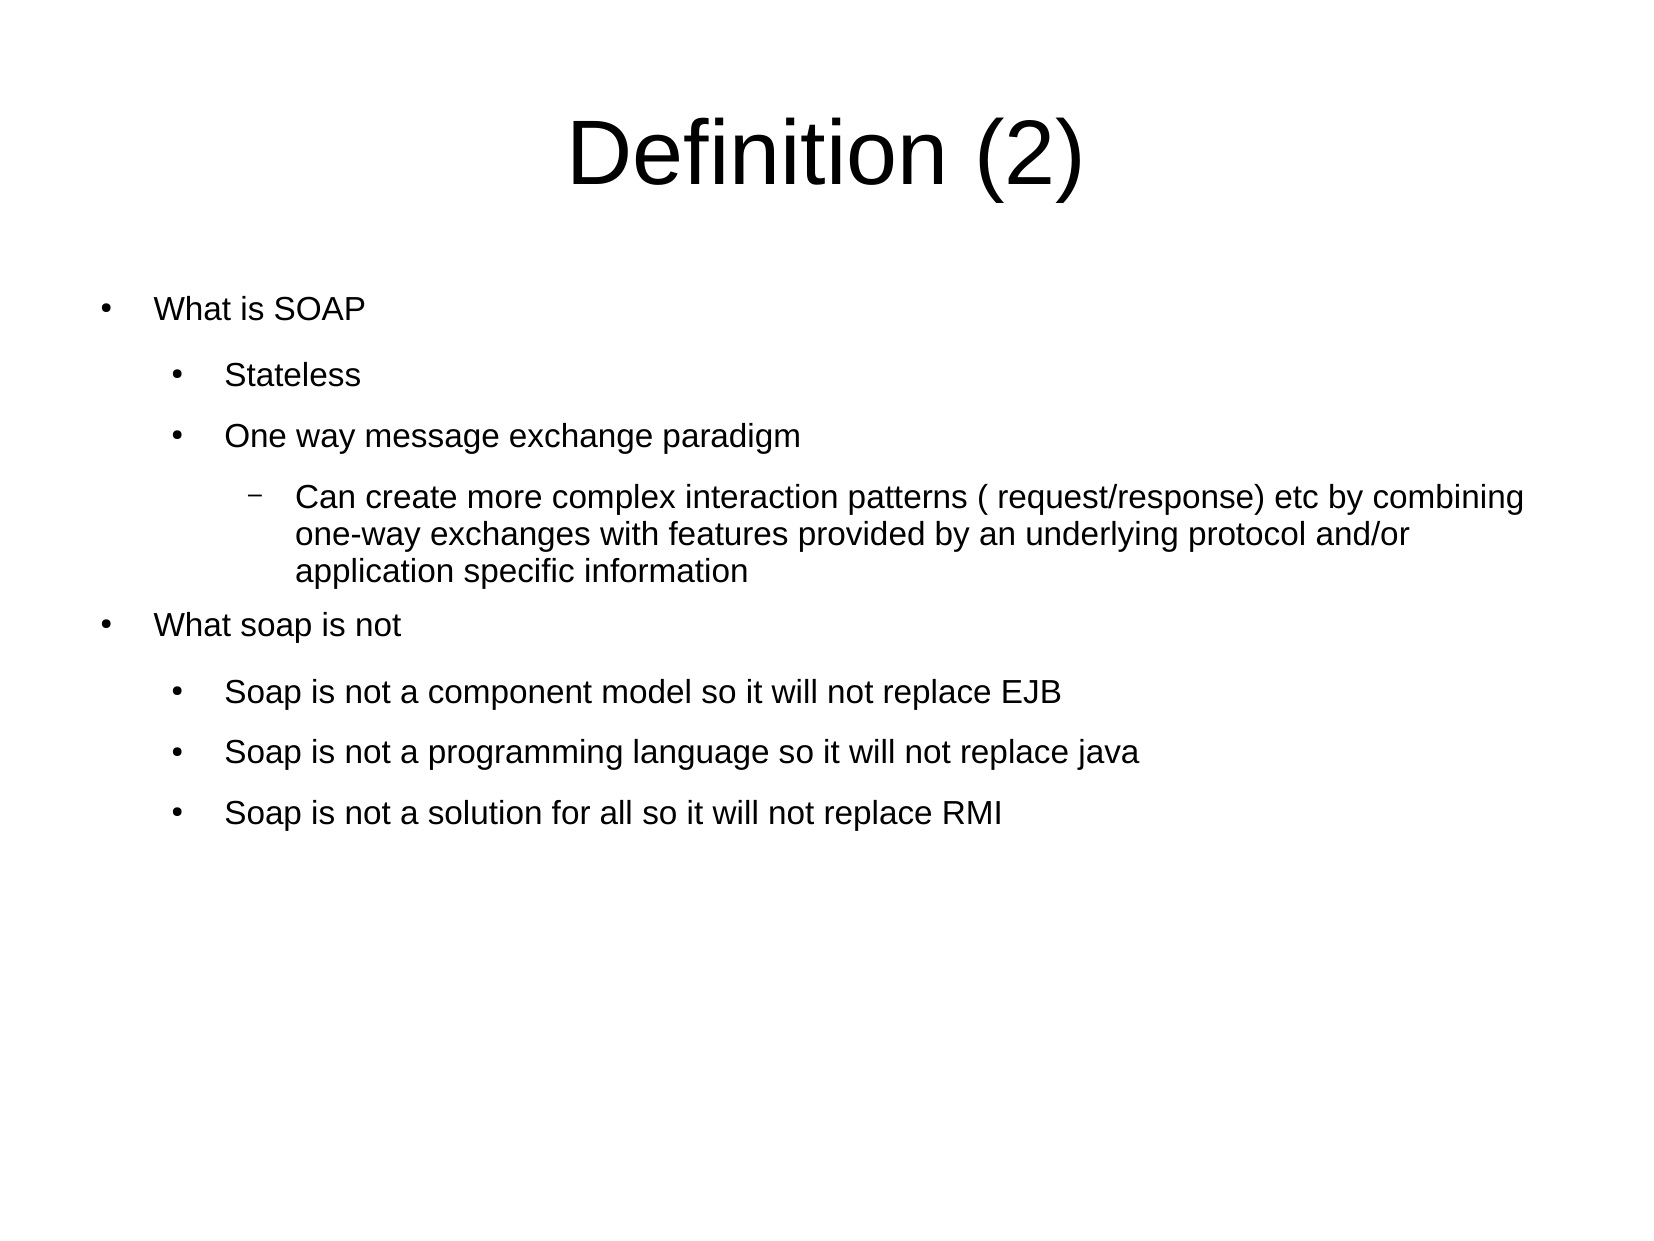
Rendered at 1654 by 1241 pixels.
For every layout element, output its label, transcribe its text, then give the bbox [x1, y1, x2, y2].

list What is SOAP Stateless One way message exchange paradigm Can create more complex interaction patterns ( request/response) etc by combining one-way exchanges with features provided by an underlying protocol and/or application specific information What soap is not Soap is not a component model so it will not replace EJB Soap is not a programming language so it will not replace java Soap is not a solution for all so it will not replace RMI [82, 290, 1571, 1109]
title Definition (2) [82, 49, 1571, 257]
